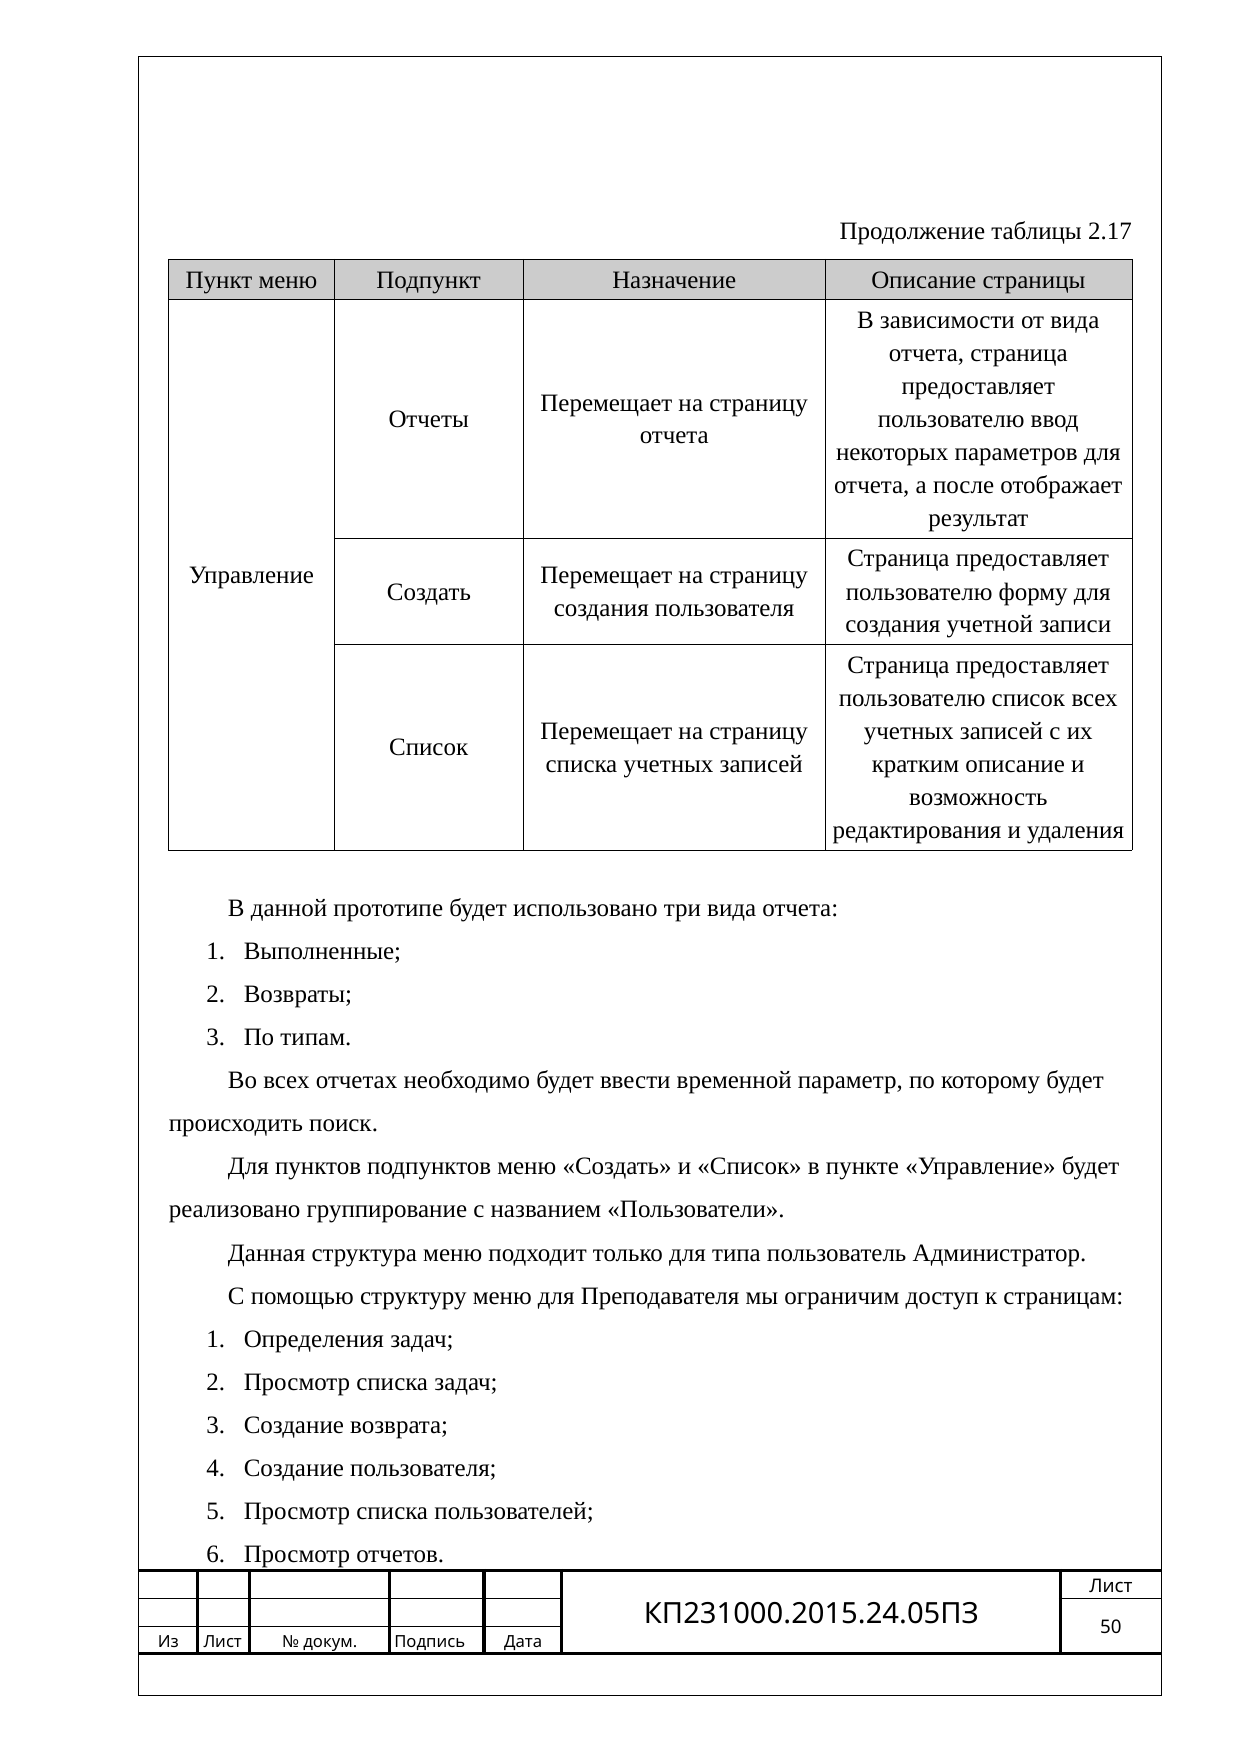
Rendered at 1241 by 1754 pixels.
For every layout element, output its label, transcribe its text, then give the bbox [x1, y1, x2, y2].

text В данной прототипе будет использовано три вида отчета: [168, 893, 1132, 921]
list Просмотр отчетов. [206, 1539, 1132, 1568]
table_cell Страница предоставляет пользователю список всех учетных записей с их кратким описание и возможность редактирования и удаления [826, 645, 1132, 849]
table_header Описание страницы [826, 260, 1132, 299]
text Данная структура меню подходит только для типа пользователь Администратор. [168, 1238, 1132, 1266]
table_header Подпункт [335, 260, 523, 299]
list Определения задач; [206, 1324, 1132, 1353]
table_cell Перемещает на страницу отчета [524, 300, 825, 538]
table_cell Перемещает на страницу списка учетных записей [524, 645, 825, 849]
list Возвраты; [206, 979, 1132, 1008]
text Во всех отчетах необходимо будет ввести временной параметр, по которому будет происходить поиск. [168, 1065, 1132, 1137]
list Выполненные; [206, 936, 1132, 964]
text Продолжение таблицы 2.17 [168, 216, 1132, 244]
text С помощью структуру меню для Преподавателя мы ограничим доступ к страницам: [168, 1281, 1132, 1309]
table_cell Управление [169, 300, 334, 849]
list Создание возврата; [206, 1410, 1132, 1439]
table_cell В зависимости от вида отчета, страница предоставляет пользователю ввод некоторых параметров для отчета, а после отображает результат [826, 300, 1132, 538]
text Для пунктов подпунктов меню «Создать» и «Список» в пункте «Управление» будет реализовано группирование с названием «Пользователи». [168, 1151, 1132, 1223]
list Создание пользователя; [206, 1453, 1132, 1482]
table_cell Создать [335, 539, 523, 644]
list По типам. [206, 1022, 1132, 1051]
list Просмотр списка задач; [206, 1367, 1132, 1396]
table_cell Перемещает на страницу создания пользователя [524, 539, 825, 644]
table_cell Страница предоставляет пользователю форму для создания учетной записи [826, 539, 1132, 644]
table_header Пункт меню [169, 260, 334, 299]
table_cell Отчеты [335, 300, 523, 538]
list Просмотр списка пользователей; [206, 1496, 1132, 1525]
table_header Назначение [524, 260, 825, 299]
table_cell Список [335, 645, 523, 849]
